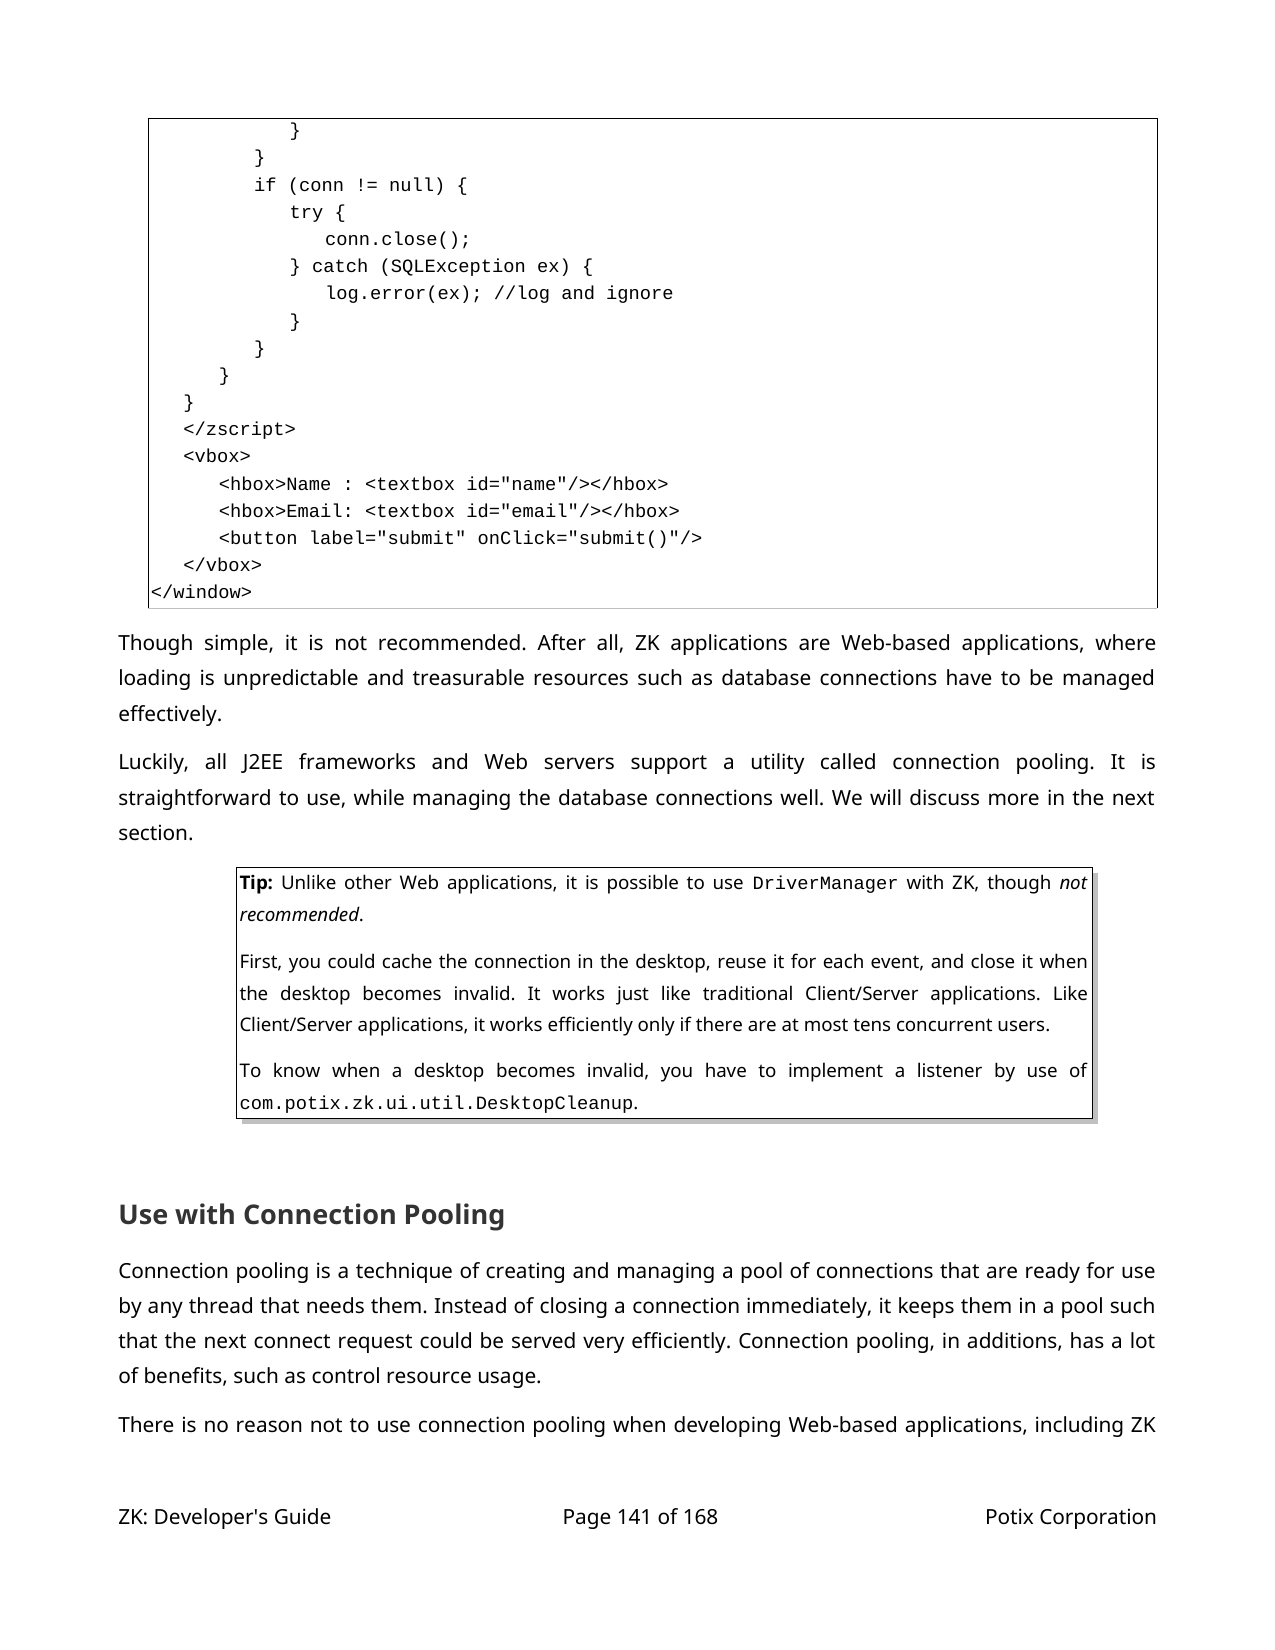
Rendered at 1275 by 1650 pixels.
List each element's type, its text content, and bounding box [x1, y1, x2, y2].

text } [149, 336, 1157, 360]
text if (conn != null) { [149, 172, 1157, 197]
text } [149, 308, 1157, 333]
text Luckily, all J2EE frameworks and Web servers support a utility called connection pooling. It is straightforward to use, while managing the database connections well. We will discuss more in the next section. [118, 747, 1157, 846]
text <hbox>Name : <textbox id="name"/></hbox> [149, 472, 1157, 496]
text log.error(ex); //log and ignore [149, 281, 1157, 306]
text <hbox>Email: <textbox id="email"/></hbox> [149, 499, 1157, 523]
text Connection pooling is a technique of creating and managing a pool of connections that are ready for use by any thread that needs them. Instead of closing a connection immediately, it keeps them in a pool such that the next connect request could be served very efficiently. Connection pooling, in additions, has a lot of benefits, such as control resource usage. [118, 1256, 1157, 1389]
text </window> [149, 580, 1157, 608]
text conn.close(); [149, 227, 1157, 251]
text } [149, 390, 1157, 414]
text There is no reason not to use connection pooling when developing Web-based applications, including ZK [118, 1410, 1157, 1438]
text <button label="submit" onClick="submit()"/> [149, 526, 1157, 550]
text First, you could cache the connection in the desktop, reuse it for each event, and close it when the desktop becomes invalid. It works just like traditional Client/Server applications. Like Client/Server applications, it works efficiently only if there are at most tens concurrent users. [237, 945, 1092, 1037]
text } [149, 363, 1157, 387]
text </zscript> [149, 417, 1157, 441]
subtitle Use with Connection Pooling [118, 1195, 1157, 1232]
text } [149, 119, 1157, 142]
text </vbox> [149, 553, 1157, 577]
text Though simple, it is not recommended. After all, ZK applications are Web-based applications, where loading is unpredictable and treasurable resources such as database connections have to be managed effectively. [118, 628, 1157, 727]
text try { [149, 200, 1157, 224]
text } catch (SQLException ex) { [149, 254, 1157, 278]
text To know when a desktop becomes invalid, you have to implement a listener by use of com.potix.zk.ui.util.DesktopCleanup. [237, 1055, 1092, 1118]
text <vbox> [149, 444, 1157, 469]
text } [149, 145, 1157, 169]
text Tip: Unlike other Web applications, it is possible to use DriverManager with ZK, though not recommended. [237, 868, 1092, 927]
